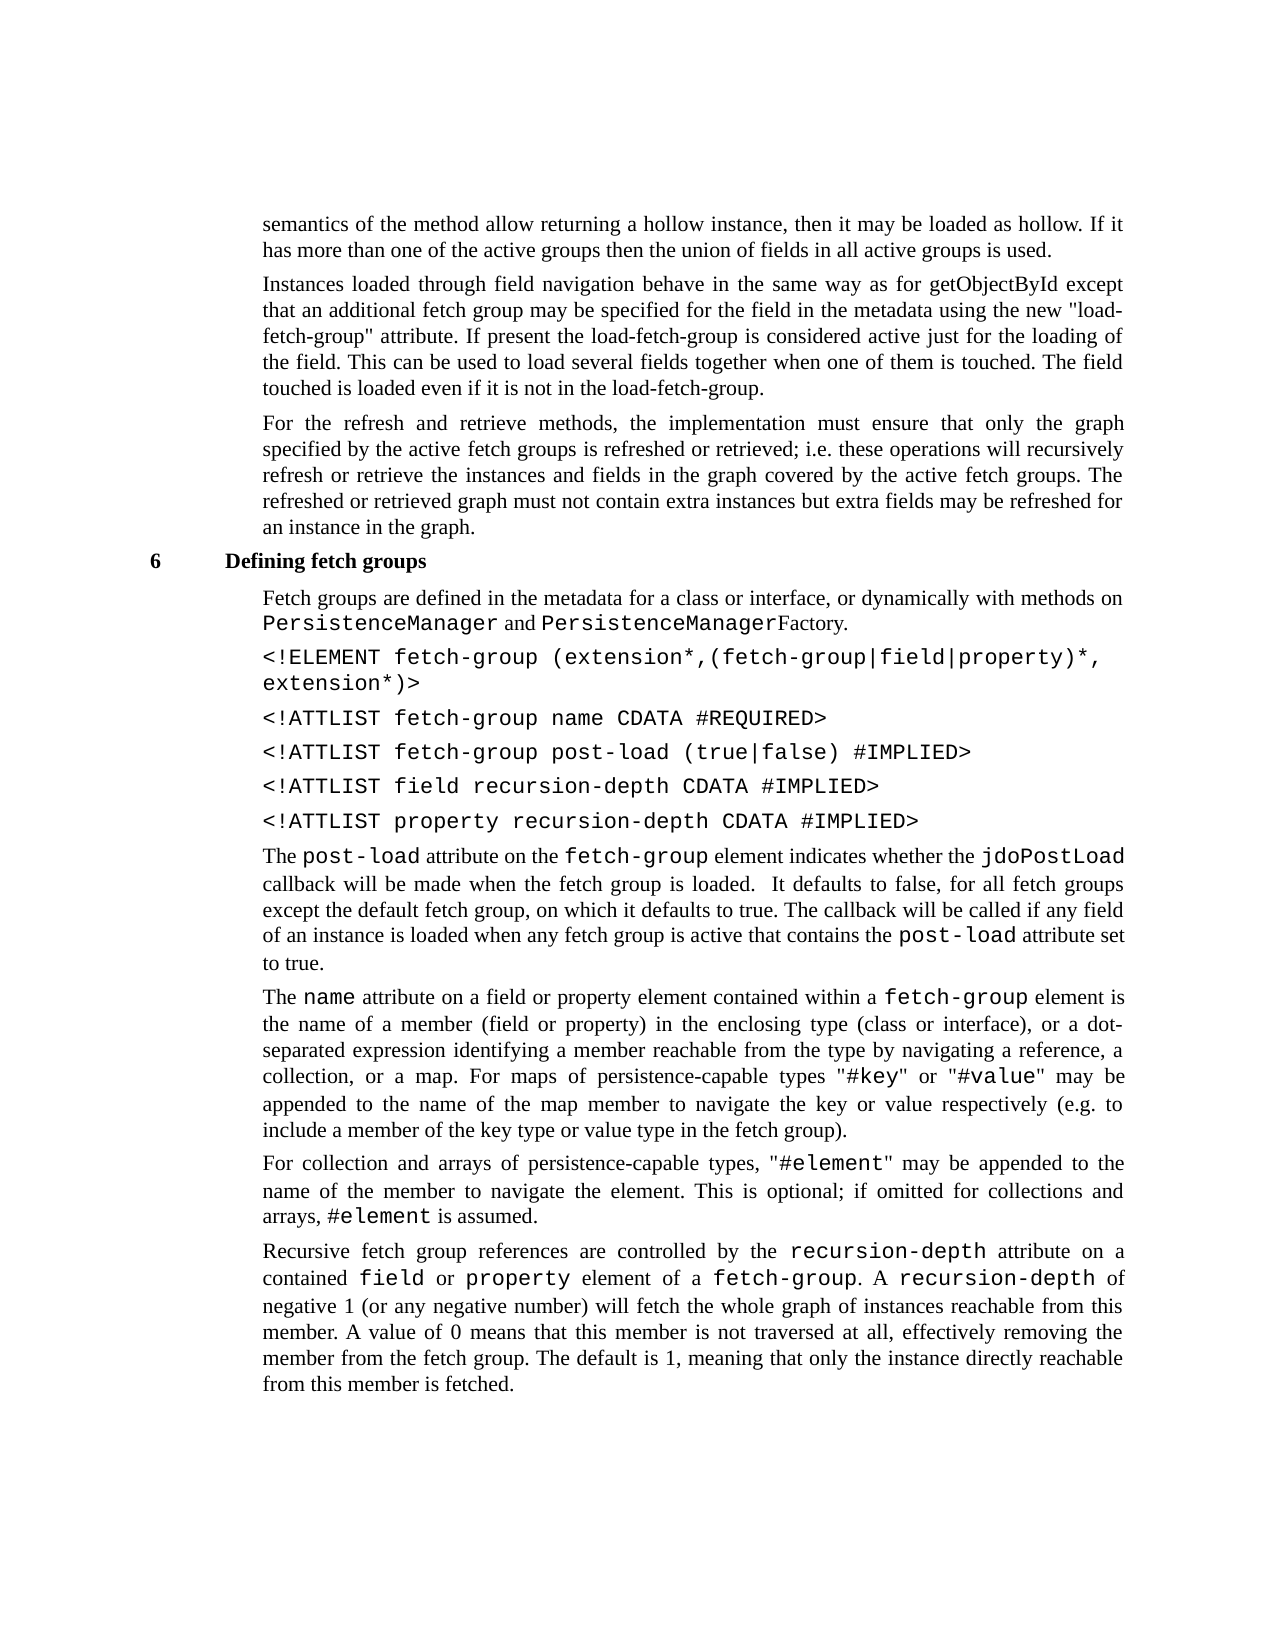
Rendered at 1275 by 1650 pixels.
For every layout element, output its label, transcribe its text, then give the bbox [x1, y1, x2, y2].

text <!ATTLIST property recursion-depth CDATA #IMPLIED> [262, 809, 1125, 835]
text Fetch groups are defined in the metadata for a class or interface, or dynamically with methods on PersistenceManager and PersistenceManagerFactory. [262, 584, 1125, 637]
text For collection and arrays of persistence-capable types, "#element" may be appended to the name of the member to navigate the element. This is optional; if omitted for collections and arrays, #element is assumed. [262, 1150, 1125, 1230]
text <!ATTLIST fetch-group post-load (true|false) #IMPLIED> [262, 740, 1125, 766]
text <!ATTLIST field recursion-depth CDATA #IMPLIED> [262, 774, 1125, 801]
text Instances loaded through field navigation behave in the same way as for getObjectById except that an additional fetch group may be specified for the field in the metadata using the new "load-fetch-group" attribute. If present the load-fetch-group is considered active just for the loading of the field. This can be used to load several fields together when one of them is touched. The field touched is loaded even if it is not in the load-fetch-group. [262, 270, 1125, 401]
text The post-load attribute on the fetch-group element indicates whether the jdoPostLoad callback will be made when the fetch group is loaded. It defaults to false, for all fetch groups except the default fetch group, on which it defaults to true. The callback will be called if any field of an instance is loaded when any fetch group is active that contains the post-load attribute set to true. [262, 843, 1125, 975]
subtitle Defining fetch groups [150, 547, 1125, 573]
text <!ELEMENT fetch-group (extension*,(fetch-group|field|property)*, extension*)> [262, 645, 1125, 697]
text For the refresh and retrieve methods, the implementation must ensure that only the graph specified by the active fetch groups is refreshed or retrieved; i.e. these operations will recursively refresh or retrieve the instances and fields in the graph covered by the active fetch groups. The refreshed or retrieved graph must not contain extra instances but extra fields may be refreshed for an instance in the graph. [262, 409, 1125, 539]
text Recursive fetch group references are controlled by the recursion-depth attribute on a contained field or property element of a fetch-group. A recursion-depth of negative 1 (or any negative number) will fetch the whole graph of instances reachable from this member. A value of 0 means that this member is not traversed at all, effectively removing the member from the fetch group. The default is 1, meaning that only the instance directly reachable from this member is fetched. [262, 1238, 1125, 1397]
text The name attribute on a field or property element contained within a fetch-group element is the name of a member (field or property) in the enclosing type (class or interface), or a dot-separated expression identifying a member reachable from the type by navigating a reference, a collection, or a map. For maps of persistence-capable types "#key" or "#value" may be appended to the name of the map member to navigate the key or value respectively (e.g. to include a member of the key type or value type in the fetch group). [262, 984, 1125, 1142]
text <!ATTLIST fetch-group name CDATA #REQUIRED> [262, 706, 1125, 732]
text semantics of the method allow returning a hollow instance, then it may be loaded as hollow. If it has more than one of the active groups then the union of fields in all active groups is used. [262, 210, 1125, 262]
